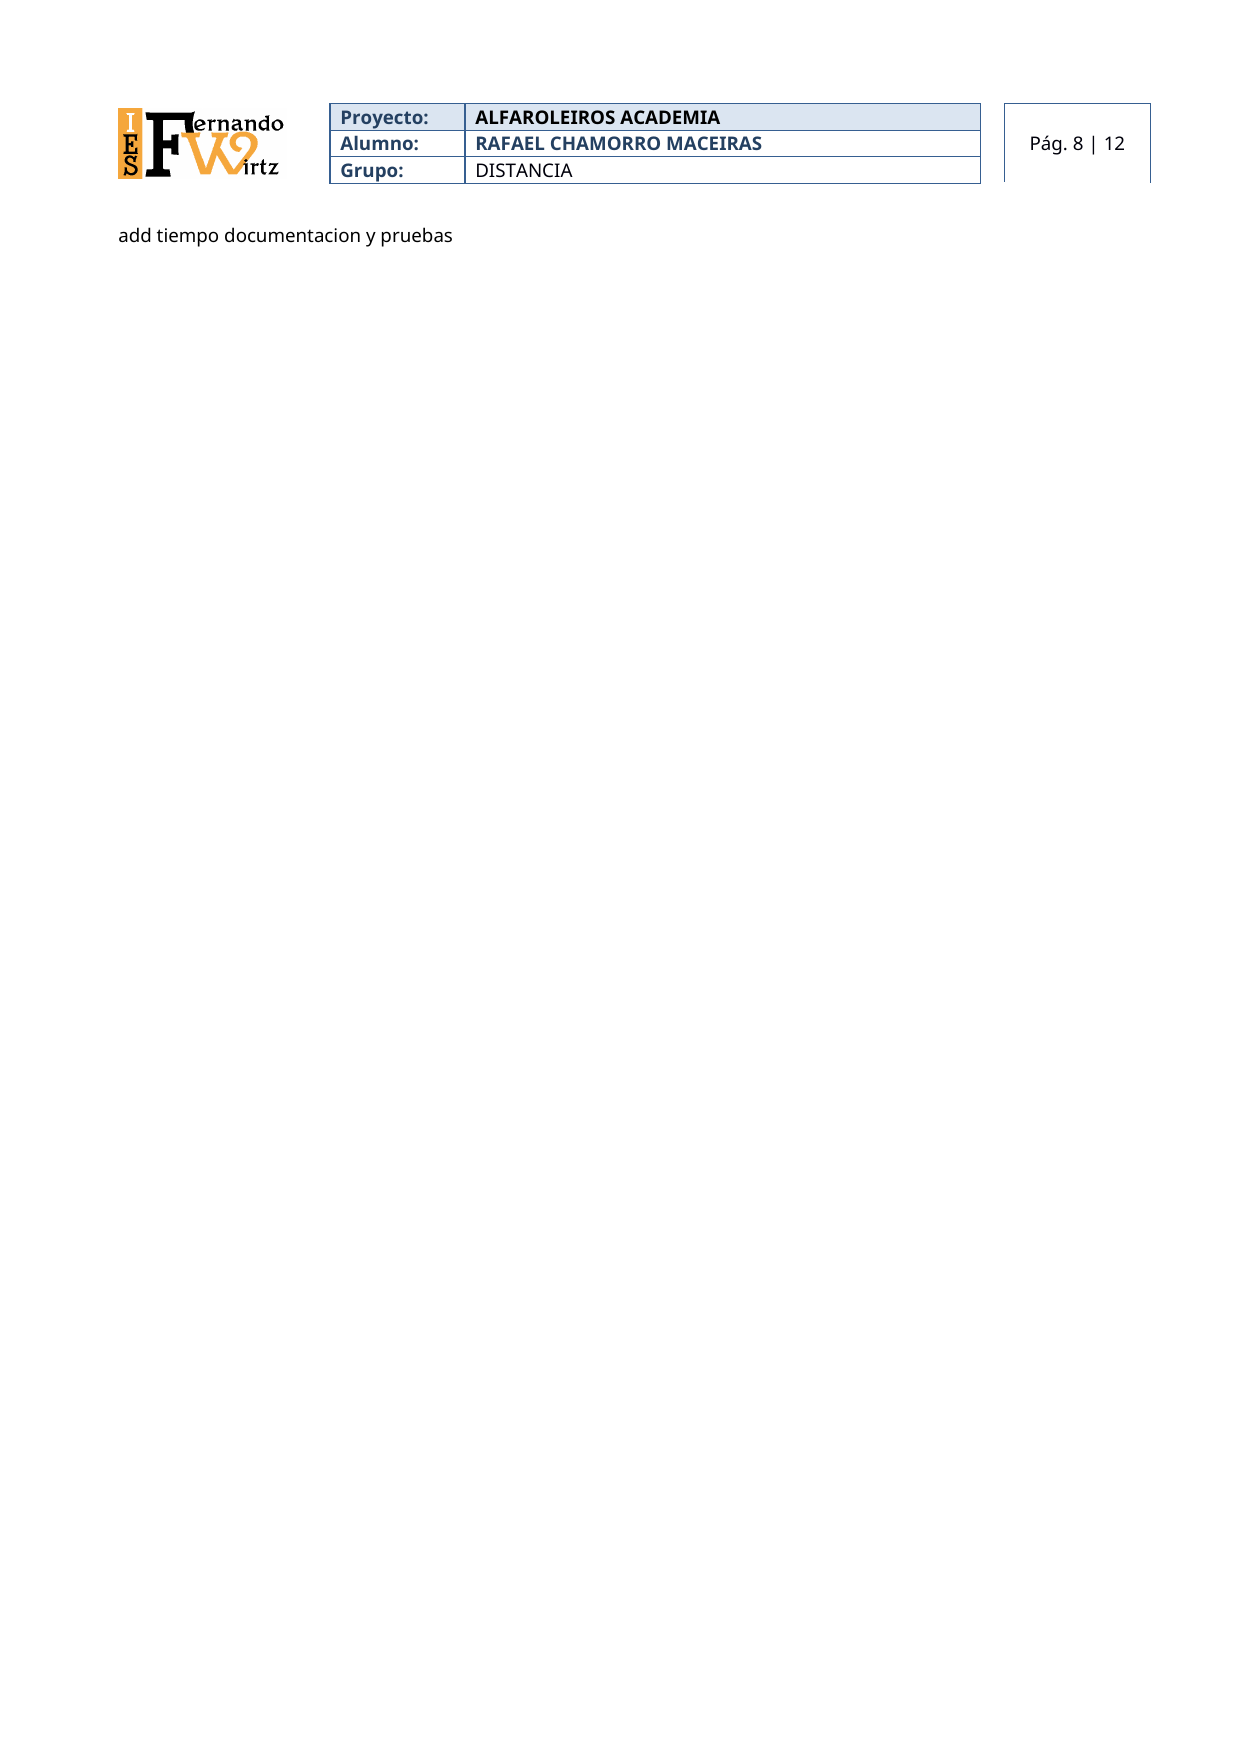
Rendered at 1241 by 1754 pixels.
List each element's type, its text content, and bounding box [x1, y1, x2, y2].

picture [118, 108, 287, 179]
text add tiempo documentacion y pruebas [118, 222, 1152, 247]
